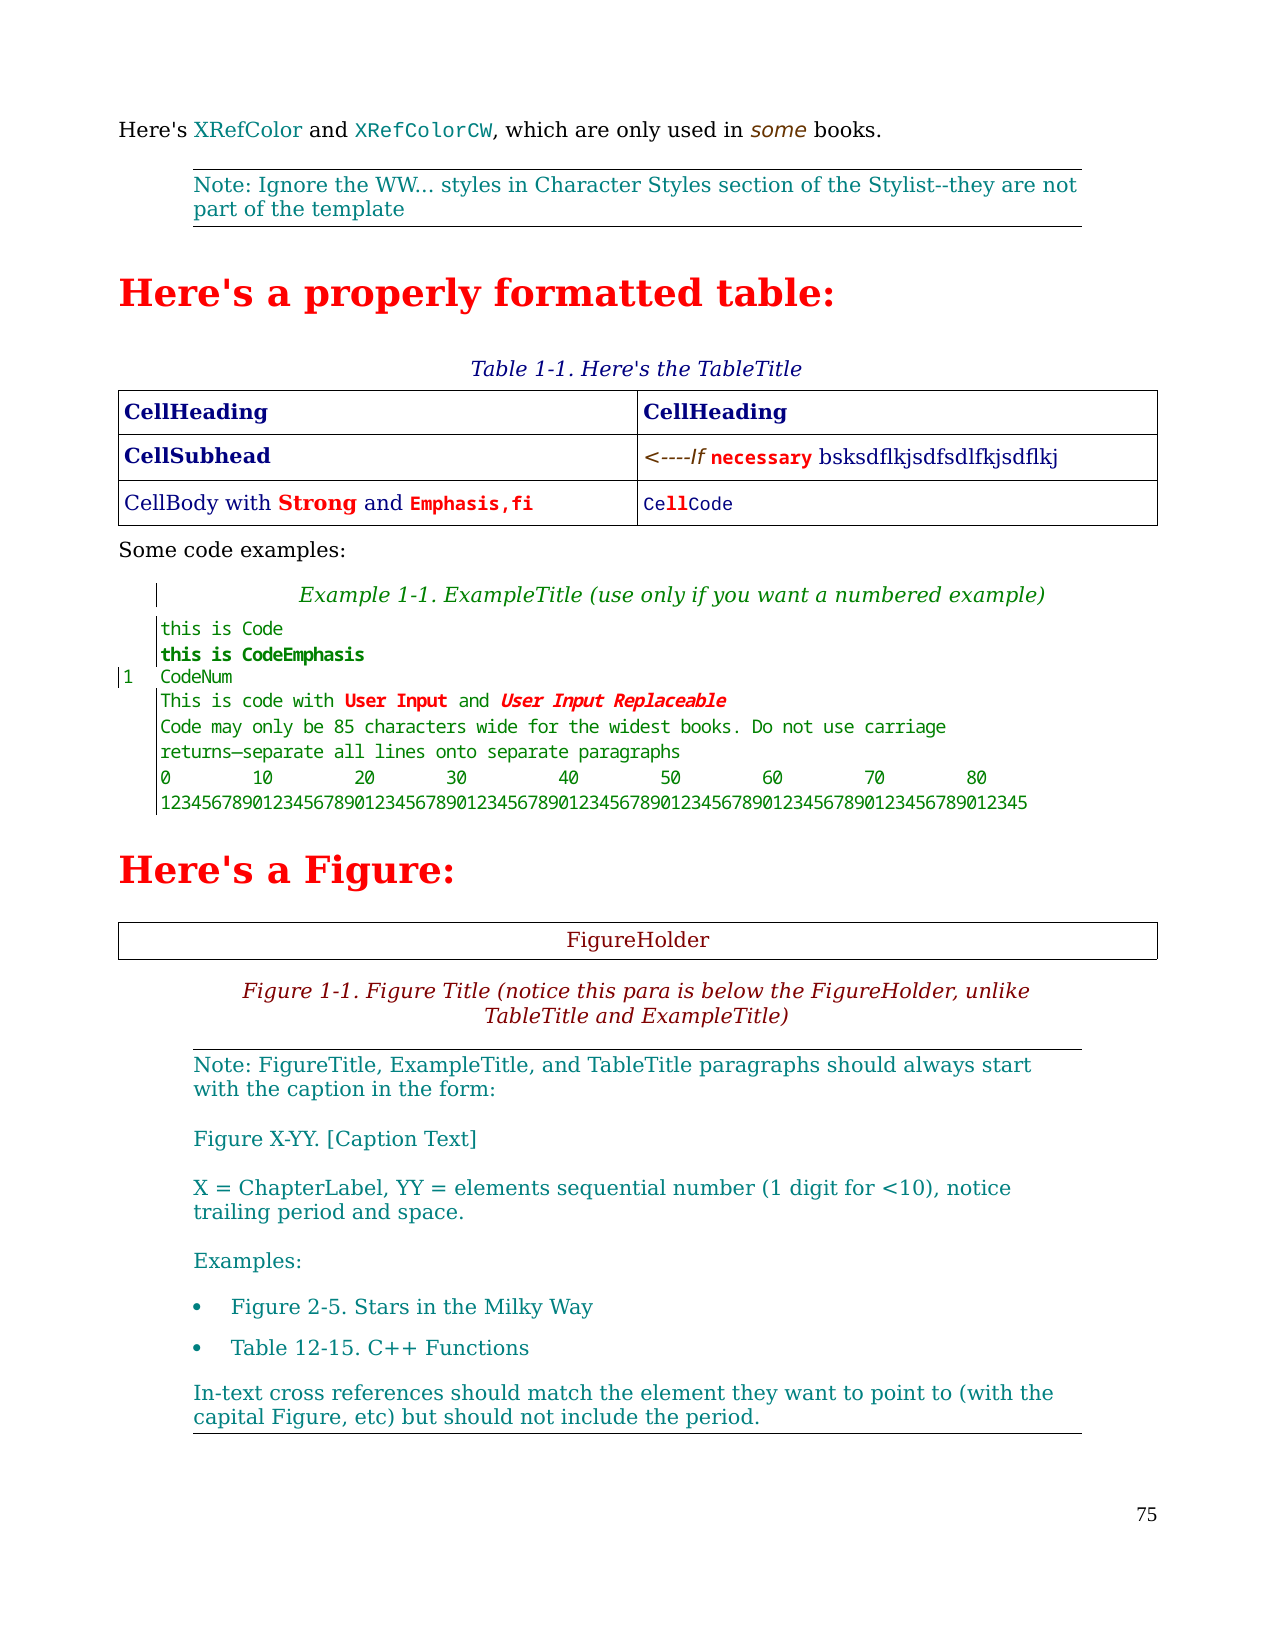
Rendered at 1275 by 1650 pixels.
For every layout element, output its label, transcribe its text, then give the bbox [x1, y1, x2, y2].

table_cell <----If necessary bsksdflkjsdfsdlfkjsdflkj [638, 435, 1157, 480]
list CodeNum [119, 667, 1275, 688]
text Here's a properly formatted table: [118, 272, 1157, 316]
text Here's XRefColor and XRefColorCW, which are only used in some books. [118, 118, 1157, 144]
title Table 1-1. Here's the TableTitle [193, 357, 1082, 382]
text 0 10 20 30 40 50 60 70 80 [157, 764, 1176, 790]
text Figure X-YY. [Caption Text] [193, 1122, 1082, 1151]
title Example 1-1. ExampleTitle (use only if you want a numbered example) [157, 583, 1187, 607]
text Some code examples: [118, 538, 1157, 562]
text FigureHolder [119, 923, 1157, 959]
table_cell CellBody with Strong and Emphasis,fi [119, 481, 637, 525]
text In-text cross references should match the element they want to point to (with the capital Figure, etc) but should not include the period. [193, 1376, 1082, 1433]
list Figure 2-5. Stars in the Milky Way [193, 1290, 1082, 1319]
text 1234567890123456789012345678901234567890123456789012345678901234567890123456789012345 [157, 790, 1176, 815]
table_header CellHeading [119, 391, 637, 434]
text Examples: [193, 1245, 1082, 1274]
table_cell CellSubhead [119, 435, 637, 480]
text Code may only be 85 characters wide for the widest books. Do not use carriage [157, 713, 1176, 739]
text this is Code [157, 616, 1176, 641]
list Table 12-15. C++ Functions [193, 1331, 1082, 1360]
text This is code with User Input and User Input Replaceable [157, 688, 1275, 713]
table_cell CellCode [638, 481, 1157, 525]
table_header CellHeading [638, 391, 1157, 434]
text Here's a Figure: [118, 848, 1157, 893]
title Figure 1-1. Figure Title (notice this para is below the FigureHolder, unlike TableTitle and ExampleTitle) [193, 979, 1082, 1028]
text Note: Ignore the WW... styles in Character Styles section of the Stylist--they are not part of the template [193, 170, 1082, 226]
text Note: FigureTitle, ExampleTitle, and TableTitle paragraphs should always start with the caption in the form: [193, 1050, 1082, 1102]
text X = ChapterLabel, YY = elements sequential number (1 digit for <10), notice trailing period and space. [193, 1172, 1082, 1224]
text this is CodeEmphasis [157, 641, 1176, 667]
text returns—separate all lines onto separate paragraphs [157, 739, 1176, 764]
